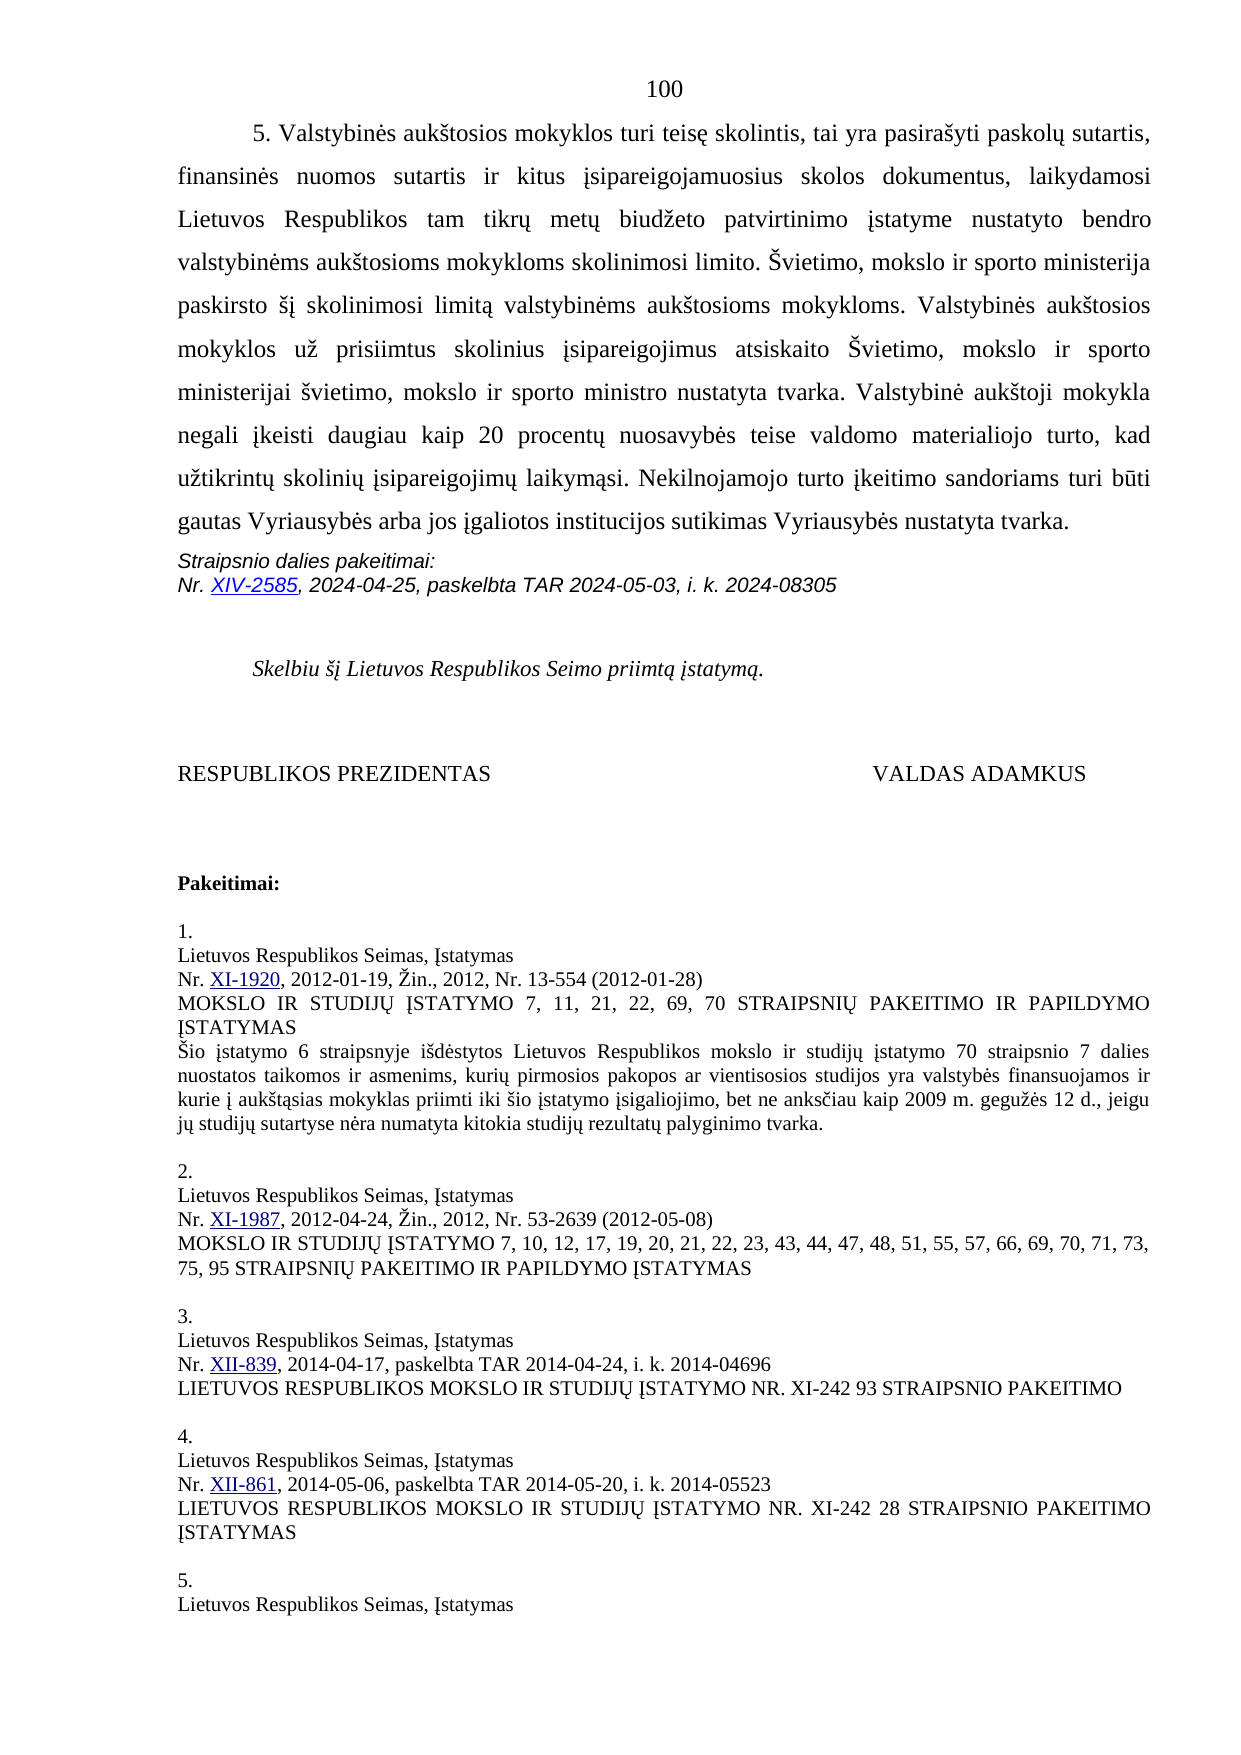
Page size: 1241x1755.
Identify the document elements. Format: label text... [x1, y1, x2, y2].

text Pakeitimai: [177, 870, 1152, 894]
text Nr. XI-1920, 2012-01-19, Žin., 2012, Nr. 13-554 (2012-01-28) [177, 967, 1152, 991]
text Skelbiu šį Lietuvos Respublikos Seimo priimtą įstatymą. [177, 655, 1152, 681]
text 5. [177, 1568, 1152, 1592]
text Nr. XII-839, 2014-04-17, paskelbta TAR 2014-04-24, i. k. 2014-04696 [177, 1352, 1152, 1376]
text Straipsnio dalies pakeitimai: [177, 549, 1152, 573]
text 2. [177, 1159, 1152, 1183]
text LIETUVOS RESPUBLIKOS MOKSLO IR STUDIJŲ ĮSTATYMO NR. XI-242 28 STRAIPSNIO PAKEITIMO ĮSTATYMAS [177, 1496, 1152, 1544]
text 1. [177, 918, 1152, 943]
text Lietuvos Respublikos Seimas, Įstatymas [177, 943, 1152, 967]
text Nr. XII-861, 2014-05-06, paskelbta TAR 2014-05-20, i. k. 2014-05523 [177, 1472, 1152, 1496]
text 5. Valstybinės aukštosios mokyklos turi teisę skolintis, tai yra pasirašyti paskolų sutartis, finansinės nuomos sutartis ir kitus įsipareigojamuosius skolos dokumentus, laikydamosi Lietuvos Respublikos tam tikrų metų biudžeto patvirtinimo įstatyme nustatyto bendro valstybinėms aukštosioms mokykloms skolinimosi limito. Švietimo, mokslo ir sporto ministerija paskirsto šį skolinimosi limitą valstybinėms aukštosioms mokykloms. Valstybinės aukštosios mokyklos už prisiimtus skolinius įsipareigojimus atsiskaito Švietimo, mokslo ir sporto ministerijai švietimo, mokslo ir sporto ministro nustatyta tvarka. Valstybinė aukštoji mokykla negali įkeisti daugiau kaip 20 procentų nuosavybės teise valdomo materialiojo turto, kad užtikrintų skolinių įsipareigojimų laikymąsi. Nekilnojamojo turto įkeitimo sandoriams turi būti gautas Vyriausybės arba jos įgaliotos institucijos sutikimas Vyriausybės nustatyta tvarka. [177, 118, 1152, 535]
text Šio įstatymo 6 straipsnyje išdėstytos Lietuvos Respublikos mokslo ir studijų įstatymo 70 straipsnio 7 dalies nuostatos taikomos ir asmenims, kurių pirmosios pakopos ar vientisosios studijos yra valstybės finansuojamos ir kurie į aukštąsias mokyklas priimti iki šio įstatymo įsigaliojimo, bet ne anksčiau kaip 2009 m. gegužės 12 d., jeigu jų studijų sutartyse nėra numatyta kitokia studijų rezultatų palyginimo tvarka. [177, 1039, 1152, 1135]
text Nr. XIV-2585, 2024-04-25, paskelbta TAR 2024-05-03, i. k. 2024-08305 [177, 573, 1152, 597]
text Nr. XI-1987, 2012-04-24, Žin., 2012, Nr. 53-2639 (2012-05-08) [177, 1207, 1152, 1231]
text 3. [177, 1303, 1152, 1328]
text RESPUBLIKOS PREZIDENTAS VALDAS ADAMKUS [177, 760, 1152, 787]
text Lietuvos Respublikos Seimas, Įstatymas [177, 1183, 1152, 1207]
text Lietuvos Respublikos Seimas, Įstatymas [177, 1448, 1152, 1472]
text MOKSLO IR STUDIJŲ ĮSTATYMO 7, 10, 12, 17, 19, 20, 21, 22, 23, 43, 44, 47, 48, 51, 55, 57, 66, 69, 70, 71, 73, 75, 95 STRAIPSNIŲ PAKEITIMO IR PAPILDYMO ĮSTATYMAS [177, 1231, 1152, 1279]
text MOKSLO IR STUDIJŲ ĮSTATYMO 7, 11, 21, 22, 69, 70 STRAIPSNIŲ PAKEITIMO IR PAPILDYMO ĮSTATYMAS [177, 991, 1152, 1039]
text LIETUVOS RESPUBLIKOS MOKSLO IR STUDIJŲ ĮSTATYMO NR. XI-242 93 STRAIPSNIO PAKEITIMO [177, 1376, 1152, 1400]
text Lietuvos Respublikos Seimas, Įstatymas [177, 1592, 1152, 1616]
text 4. [177, 1424, 1152, 1448]
text Lietuvos Respublikos Seimas, Įstatymas [177, 1328, 1152, 1352]
